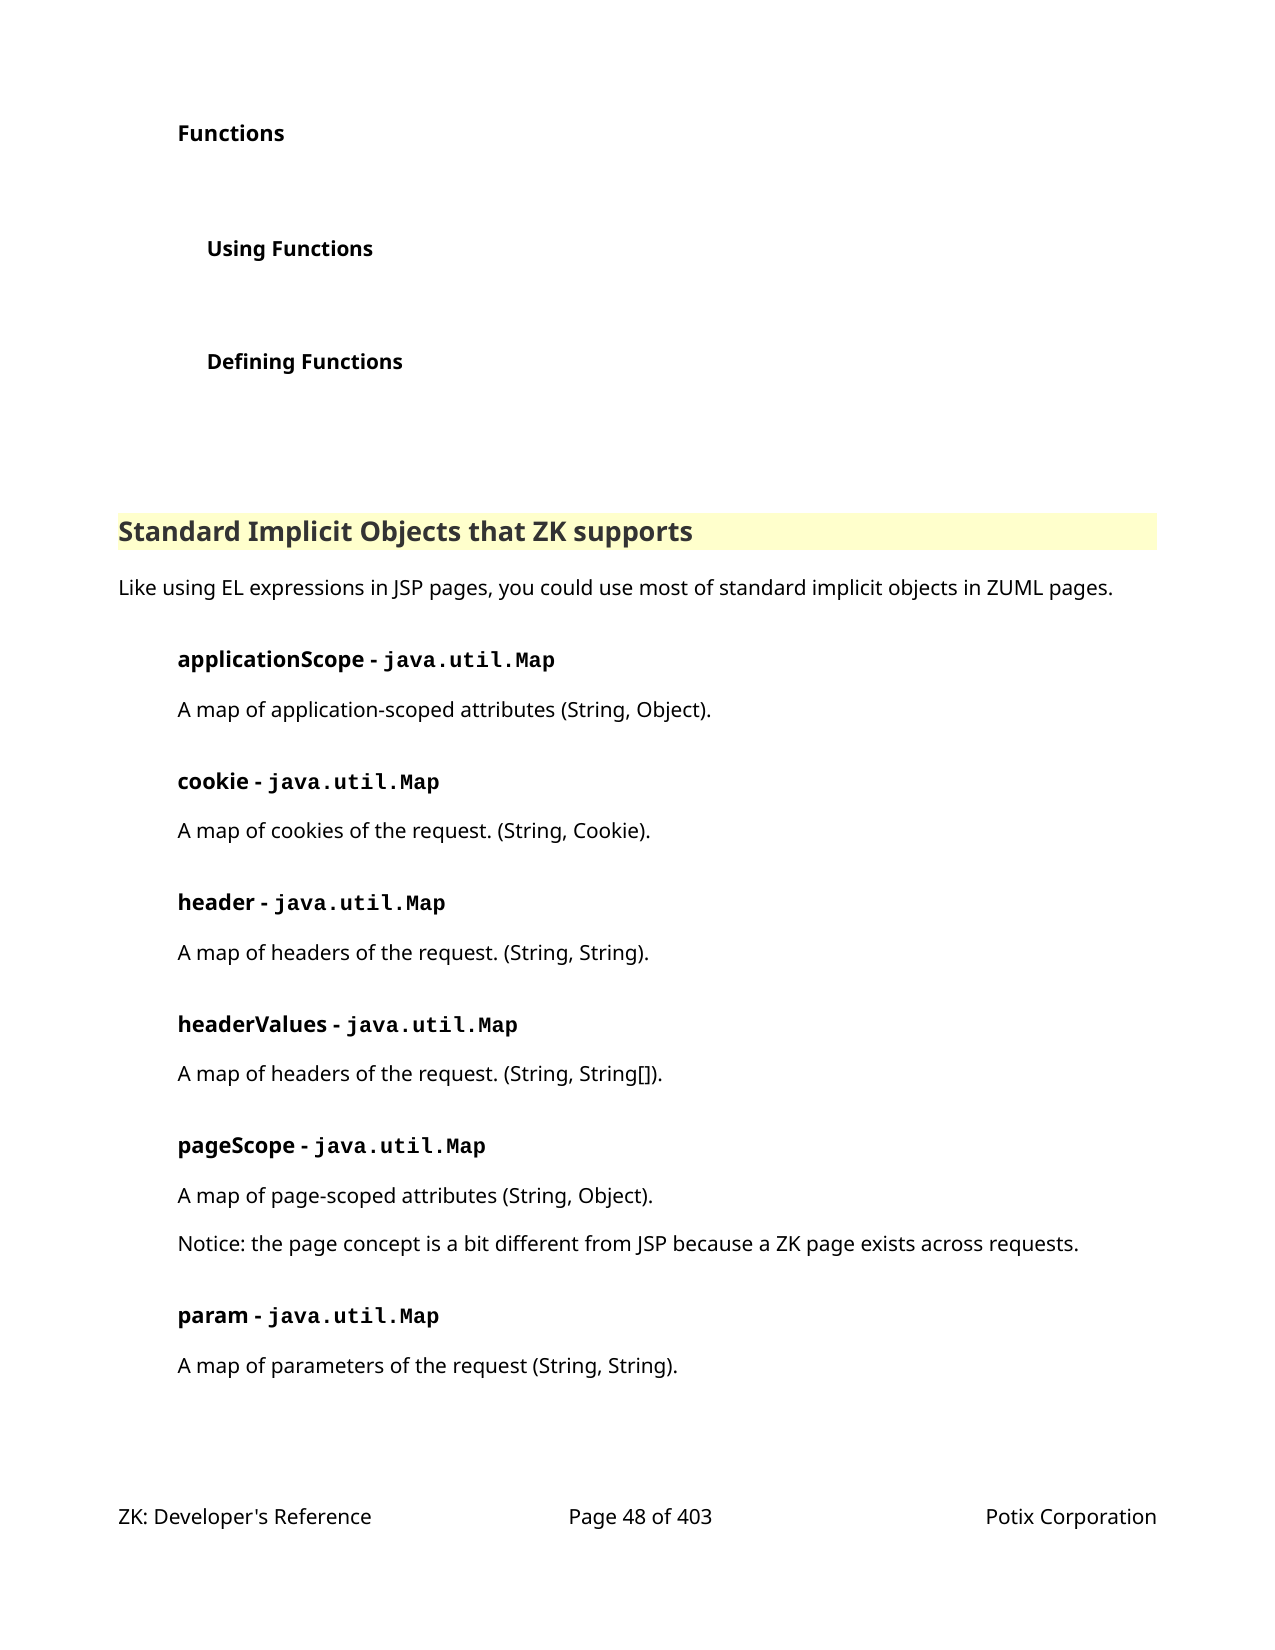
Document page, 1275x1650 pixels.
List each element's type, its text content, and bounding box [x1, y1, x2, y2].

text Notice: the page concept is a bit different from JSP because a ZK page exists across requests. [177, 1229, 1157, 1258]
subtitle pageScope - java.util.Map [177, 1130, 1157, 1160]
text A map of page-scoped attributes (String, Object). [177, 1181, 1157, 1209]
subtitle applicationScope - java.util.Map [177, 644, 1157, 674]
text A map of headers of the request. (String, String). [177, 938, 1157, 966]
subtitle param - java.util.Map [177, 1300, 1157, 1330]
text A map of parameters of the request (String, String). [177, 1351, 1157, 1379]
text A map of headers of the request. (String, String[]). [177, 1059, 1157, 1087]
subtitle Using Functions [207, 234, 1157, 262]
text A map of cookies of the request. (String, Cookie). [177, 816, 1157, 844]
subtitle Defining Functions [207, 347, 1157, 376]
subtitle cookie - java.util.Map [177, 766, 1157, 796]
text Like using EL expressions in JSP pages, you could use most of standard implicit objects in ZUML pages. [118, 573, 1157, 602]
subtitle headerValues - java.util.Map [177, 1008, 1157, 1039]
subtitle header - java.util.Map [177, 887, 1157, 917]
text A map of application-scoped attributes (String, Object). [177, 695, 1157, 723]
subtitle Standard Implicit Objects that ZK supports [118, 513, 1157, 550]
subtitle Functions [177, 118, 1157, 148]
